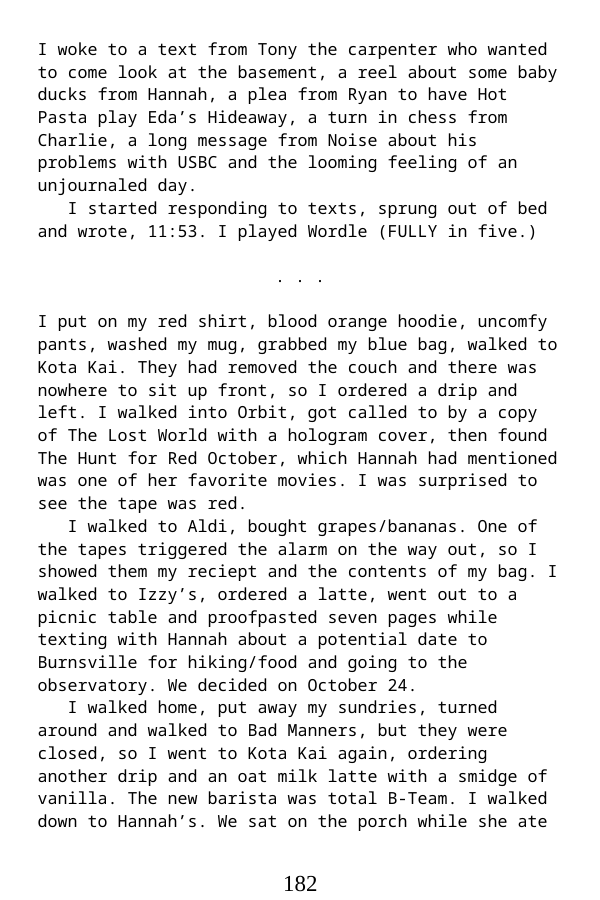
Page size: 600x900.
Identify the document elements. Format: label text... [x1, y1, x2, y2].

text I put on my red shirt, blood orange hoodie, uncomfy pants, washed my mug, grabbed my blue bag, walked to Kota Kai. They had removed the couch and there was nowhere to sit up front, so I ordered a drip and left. I walked into Orbit, got called to by a copy of The Lost World with a hologram cover, then found The Hunt for Red October, which Hannah had mentioned was one of her favorite movies. I was surprised to see the tape was red. [37, 310, 562, 514]
text . . . [37, 264, 562, 287]
text I walked home, put away my sundries, turned around and walked to Bad Manners, but they were closed, so I went to Kota Kai again, ordering another drip and an oat milk latte with a smidge of vanilla. The new barista was total B-Team. I walked down to Hannah’s. We sat on the porch while she ate [37, 696, 562, 832]
text I started responding to texts, sprung out of bed and wrote, 11:53. I played Wordle (FULLY in five.) [37, 196, 562, 242]
text I walked to Aldi, bought grapes/bananas. One of the tapes triggered the alarm on the way out, so I showed them my reciept and the contents of my bag. I walked to Izzy’s, ordered a latte, went out to a picnic table and proofpasted seven pages while texting with Hannah about a potential date to Burnsville for hiking/food and going to the observatory. We decided on October 24. [37, 514, 562, 696]
text I woke to a text from Tony the carpenter who wanted to come look at the basement, a reel about some baby ducks from Hannah, a plea from Ryan to have Hot Pasta play Eda’s Hideaway, a turn in chess from Charlie, a long message from Noise about his problems with USBC and the looming feeling of an unjournaled day. [37, 37, 562, 196]
